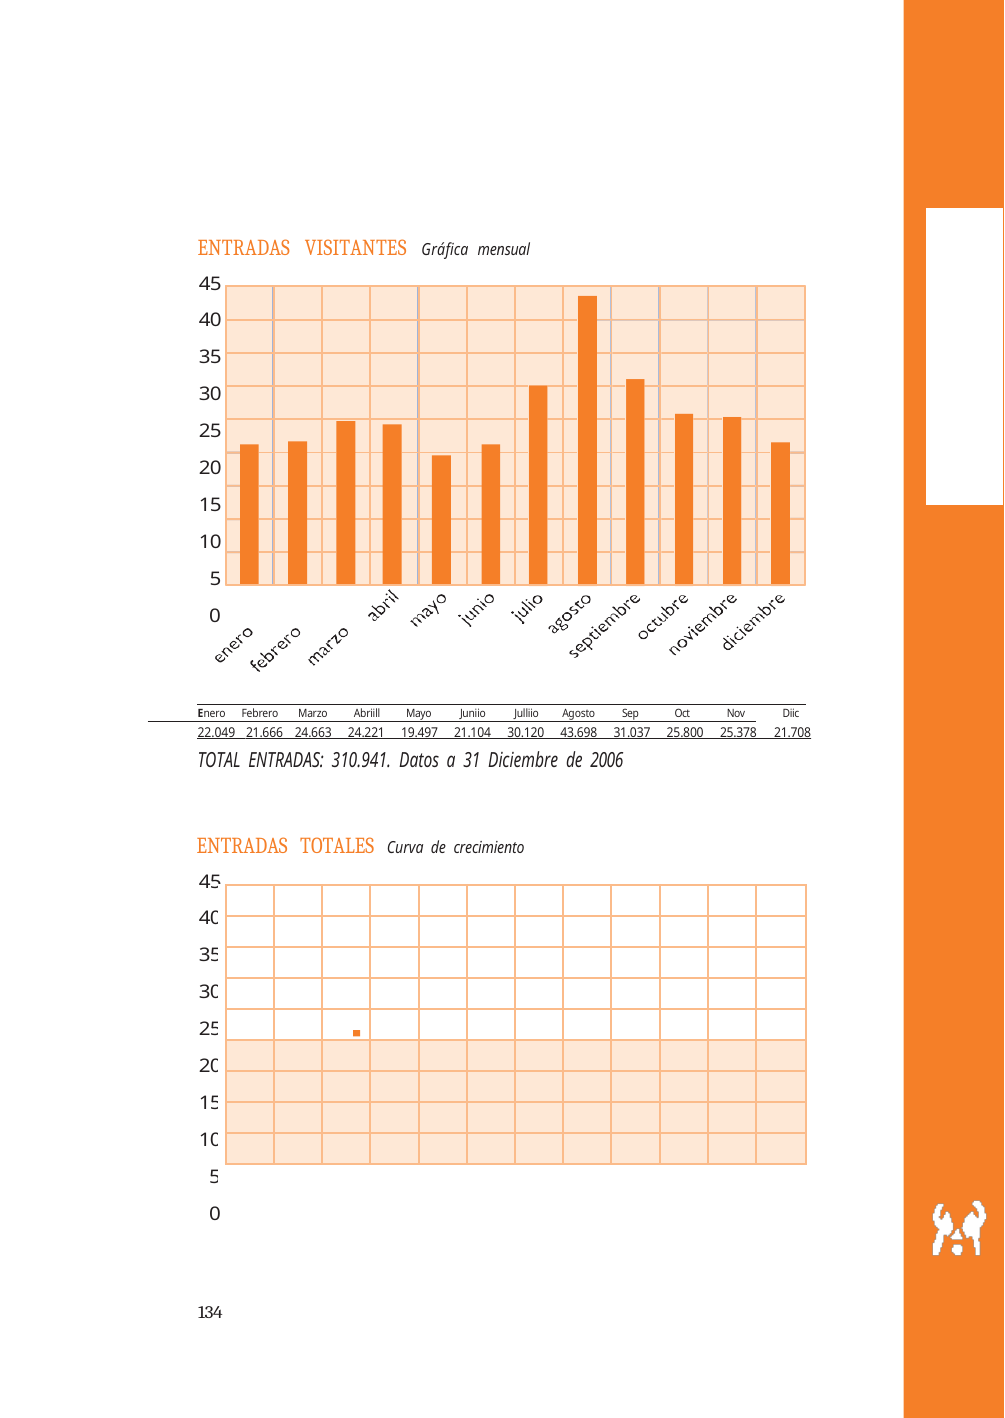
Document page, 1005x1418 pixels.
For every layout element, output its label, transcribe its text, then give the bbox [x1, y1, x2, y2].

text 25 [198, 417, 225, 442]
table_header [757, 886, 805, 915]
text 30 [198, 380, 225, 406]
table_cell [709, 917, 755, 946]
table_cell [323, 1103, 369, 1132]
table_cell [275, 979, 321, 1008]
table_cell [516, 1134, 562, 1163]
table_cell [468, 917, 514, 946]
table_cell [564, 1041, 610, 1070]
text [806, 454, 903, 479]
table_cell [516, 917, 562, 946]
table_cell [709, 1103, 755, 1132]
table_cell [757, 1103, 805, 1132]
table_cell [275, 1041, 321, 1070]
table_cell [564, 1134, 610, 1163]
table_cell [757, 979, 805, 1008]
table_cell [564, 1072, 610, 1101]
table_cell [371, 979, 418, 1008]
text Enero Febrero Marzo Abriill Mayo Juniio Julliio Agosto Sep Oct Nov Diic [197, 702, 903, 720]
table_cell [468, 1103, 514, 1132]
text [933, 1205, 952, 1226]
text 40 [198, 306, 225, 331]
table_cell [227, 1072, 273, 1101]
table_cell [709, 948, 755, 977]
table_cell [661, 1134, 707, 1163]
text 20 [813, 1052, 903, 1078]
table_header [516, 886, 562, 915]
text 15 [813, 1089, 903, 1115]
table_cell [371, 1072, 418, 1101]
table_cell [564, 917, 610, 946]
text 22.049 21.666 24.663 24.221 19.497 21.104 30.120 43.698 31.037 25.800 25.378 21.708 [197, 723, 903, 741]
table_cell [227, 948, 273, 977]
text 5 [209, 565, 903, 591]
table_header [371, 886, 418, 915]
table_cell [420, 917, 466, 946]
table_header [323, 886, 369, 915]
table_cell [275, 1134, 321, 1163]
text 35 [813, 941, 903, 967]
text [806, 528, 903, 553]
table_cell [371, 1103, 418, 1132]
table_cell [371, 1134, 418, 1163]
text 20 [198, 1052, 218, 1078]
text 20 [198, 454, 225, 479]
table_cell [516, 1103, 562, 1132]
table_cell [757, 1041, 805, 1070]
text [806, 343, 903, 368]
table_cell [420, 1103, 466, 1132]
text 15 [198, 1089, 218, 1115]
table_cell [661, 1072, 707, 1101]
table_header [709, 886, 755, 915]
table_cell [420, 1134, 466, 1163]
text 30 [198, 978, 218, 1004]
text 10 [198, 528, 225, 553]
text TOTAL ENTRADAS: 310.941. Datos a 31 Diciembre de 2006 [197, 745, 903, 773]
table_cell [516, 1010, 562, 1039]
table_cell [516, 948, 562, 977]
table_cell [612, 1103, 659, 1132]
table_cell [709, 1072, 755, 1101]
text 30 [212, 986, 218, 997]
table_cell [468, 948, 514, 977]
table_cell [275, 1010, 321, 1039]
text [806, 380, 903, 406]
text 40 [813, 904, 903, 930]
table_cell [661, 1010, 707, 1039]
table_cell [709, 1041, 755, 1070]
table_cell [612, 1134, 659, 1163]
table_cell [227, 979, 273, 1008]
table_cell [468, 979, 514, 1008]
table_cell [516, 979, 562, 1008]
table_cell [323, 1072, 369, 1101]
table_cell [612, 1072, 659, 1101]
table_cell [564, 1010, 610, 1039]
table_cell [516, 1072, 562, 1101]
table_cell [371, 1041, 418, 1070]
text ENTRADAS TOTALES Curva de crecimiento [196, 833, 903, 860]
table_cell [564, 979, 610, 1008]
table_cell [564, 948, 610, 977]
table_header [275, 886, 321, 915]
text 5 [209, 1163, 903, 1189]
table_cell [227, 1041, 273, 1070]
text 30 [813, 978, 903, 1004]
table_cell [709, 979, 755, 1008]
table_cell [275, 917, 321, 946]
text 45 [198, 868, 903, 1184]
table_cell [323, 948, 369, 977]
table_cell [275, 948, 321, 977]
table_header [227, 886, 273, 915]
table_cell [757, 948, 805, 977]
text 0 [209, 602, 903, 627]
table_cell [661, 979, 707, 1008]
text [806, 417, 903, 442]
text 15 [198, 491, 225, 516]
table_header [468, 886, 514, 915]
table_cell [323, 1010, 369, 1039]
text 40 [198, 904, 218, 930]
table_cell [661, 1041, 707, 1070]
table_cell [420, 948, 466, 977]
table_header [612, 886, 659, 915]
table_cell [323, 917, 369, 946]
text 35 [198, 941, 218, 967]
text 20 [212, 1060, 218, 1071]
table_cell [371, 948, 418, 977]
table_cell [227, 1103, 273, 1132]
text 0 [209, 1200, 903, 1226]
table_cell [323, 1134, 369, 1163]
table_header [564, 886, 610, 915]
text 10 [198, 1126, 218, 1152]
table_cell [661, 1103, 707, 1132]
table_header [661, 886, 707, 915]
text 40 [212, 912, 218, 923]
table_cell [227, 1010, 273, 1039]
text Visitantes [928, 208, 1003, 505]
table_cell [757, 1010, 805, 1039]
table_cell [227, 1134, 273, 1163]
table_header [420, 886, 466, 915]
table_cell [371, 917, 418, 946]
table_cell [227, 917, 273, 946]
table_cell [661, 948, 707, 977]
table_cell [757, 1072, 805, 1101]
table_cell [516, 1041, 562, 1070]
table_cell [420, 1010, 466, 1039]
table_cell [564, 1103, 610, 1132]
text [806, 306, 903, 331]
table_cell [757, 1134, 805, 1163]
table_cell [468, 1072, 514, 1101]
table_cell [371, 1010, 418, 1039]
text 10 [212, 1134, 218, 1145]
table_cell [275, 1103, 321, 1132]
table_cell [420, 979, 466, 1008]
text [806, 491, 903, 516]
text 45 [198, 270, 903, 296]
table_cell [323, 1041, 369, 1070]
table_cell [323, 979, 369, 1008]
table_cell [420, 1041, 466, 1070]
text 10 [813, 1126, 903, 1152]
table_cell [709, 1134, 755, 1163]
text 35 [198, 343, 225, 368]
table_cell [612, 917, 659, 946]
text 25 [198, 1015, 218, 1041]
table_cell [275, 1072, 321, 1101]
table_cell [468, 1041, 514, 1070]
table_cell [468, 1134, 514, 1163]
text ENTRADAS VISITANTES Gráfica mensual [197, 235, 903, 261]
table_cell [757, 917, 805, 946]
table_cell [468, 1010, 514, 1039]
table_cell [709, 1010, 755, 1039]
table_cell [612, 979, 659, 1008]
text 25 [813, 1015, 903, 1041]
table_cell [420, 1072, 466, 1101]
table_cell [612, 1041, 659, 1070]
table_cell [661, 917, 707, 946]
table_cell [612, 948, 659, 977]
table_cell [612, 1010, 659, 1039]
